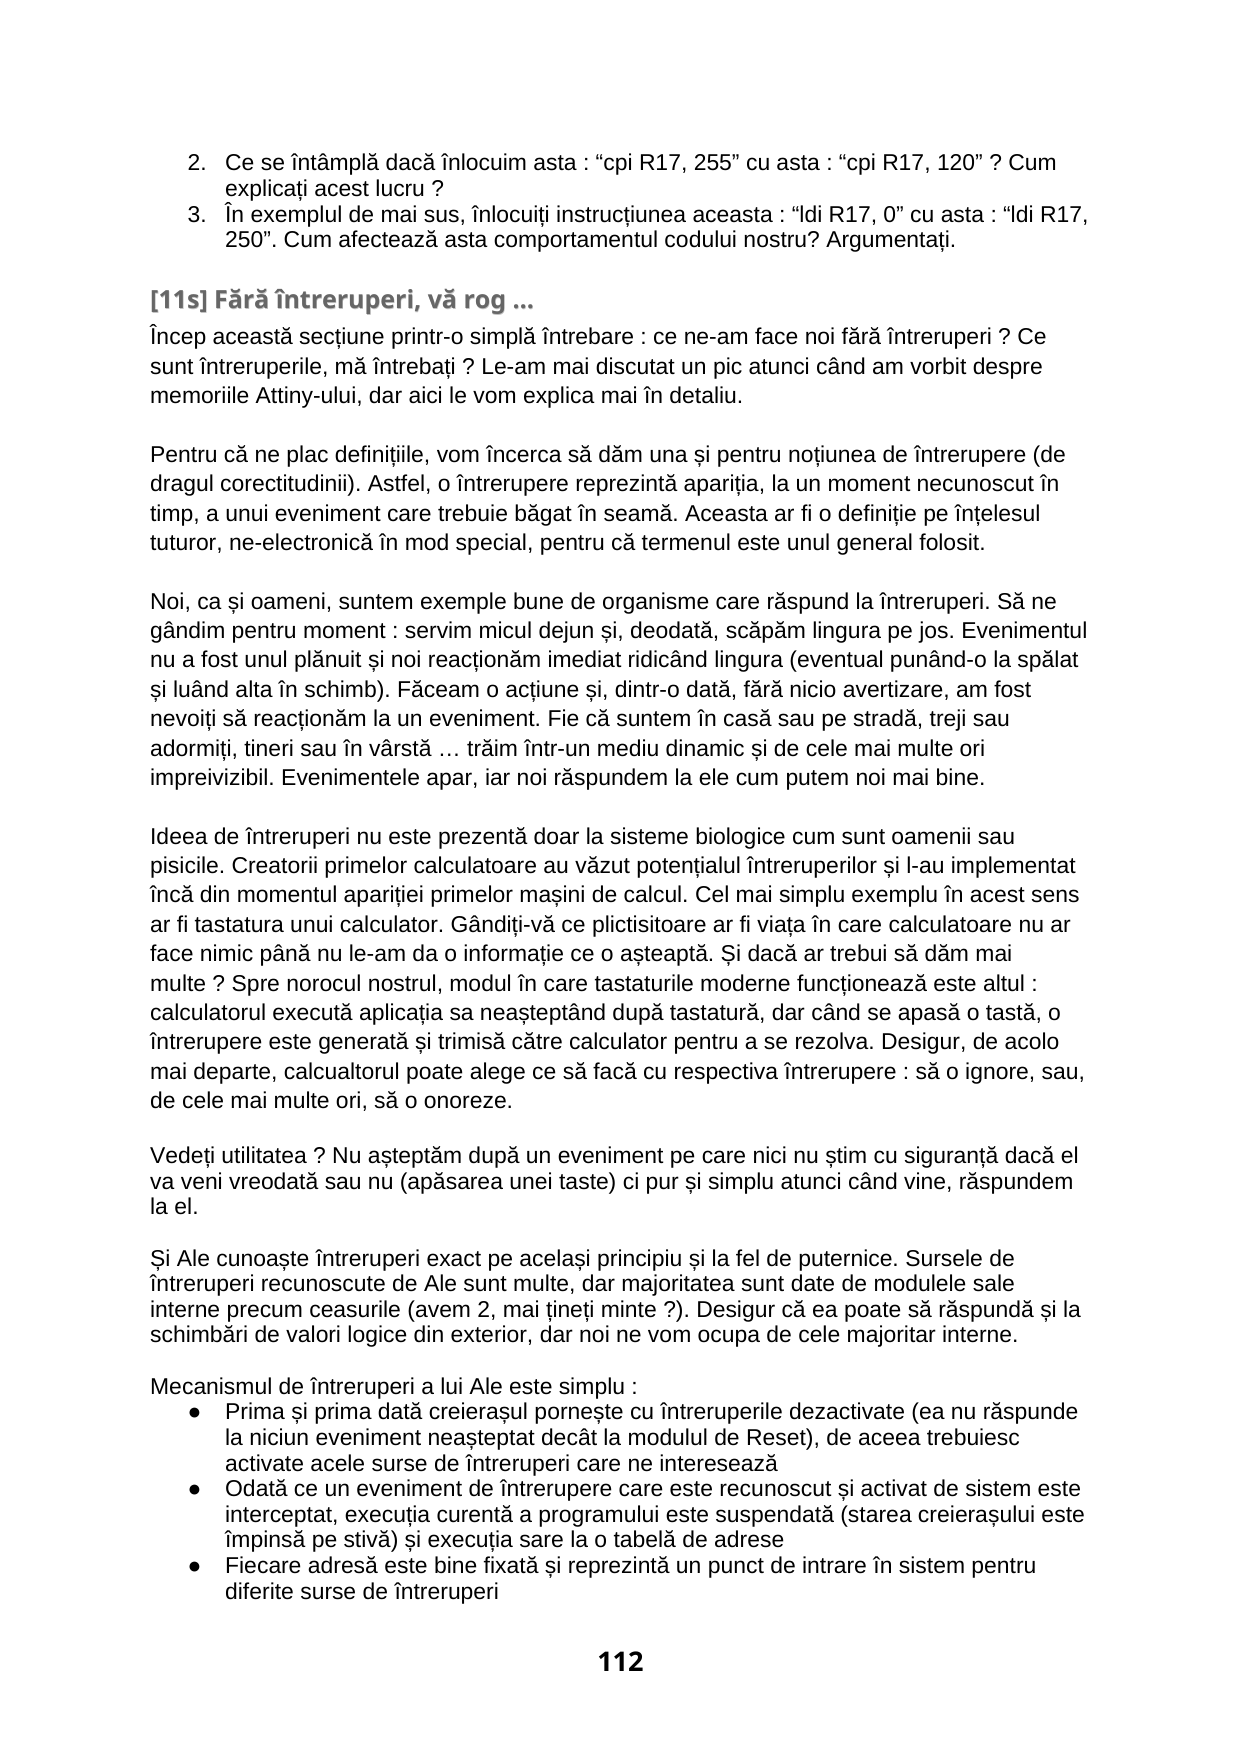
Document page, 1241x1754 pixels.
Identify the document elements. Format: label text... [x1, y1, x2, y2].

text Noi, ca și oameni, suntem exemple bune de organisme care răspund la întreruperi. Să ne gândim pentru moment : servim micul dejun și, deodată, scăpăm lingura pe jos. Evenimentul nu a fost unul plănuit și noi reacționăm imediat ridicând lingura (eventual punând-o la spălat și luând alta în schimb). Făceam o acțiune și, dintr-o dată, fără nicio avertizare, am fost nevoiți să reacționăm la un eveniment. Fie că suntem în casă sau pe stradă, treji sau adormiți, tineri sau în vârstă … trăim într-un mediu dinamic și de cele mai multe ori impreivizibil. Evenimentele apar, iar noi răspundem la ele cum putem noi mai bine. [150, 588, 1091, 790]
text Și Ale cunoaște întreruperi exact pe același principiu și la fel de puternice. Sursele de întreruperi recunoscute de Ale sunt multe, dar majoritatea sunt date de modulele sale interne precum ceasurile (avem 2, mai țineți minte ?). Desigur că ea poate să răspundă și la schimbări de valori logice din exterior, dar noi ne vom ocupa de cele majoritar interne. [150, 1245, 1091, 1348]
text Vedeți utilitatea ? Nu așteptăm după un eveniment pe care nici nu știm cu siguranță dacă el va veni vreodată sau nu (apăsarea unei taste) ci pur și simplu atunci când vine, răspundem la el. [150, 1143, 1091, 1220]
text Pentru că ne plac definițiile, vom încerca să dăm una și pentru noțiunea de întrerupere (de dragul corectitudinii). Astfel, o întrerupere reprezintă apariția, la un moment necunoscut în timp, a unui eveniment care trebuie băgat în seamă. Aceasta ar fi o definiție pe înțelesul tuturor, ne-electronică în mod special, pentru că termenul este unul general folosit. [150, 442, 1091, 555]
list Prima și prima dată creierașul pornește cu întreruperile dezactivate (ea nu răspunde la niciun eveniment neașteptat decât la modulul de Reset), de aceea trebuiesc activate acele surse de întreruperi care ne interesează [187, 1399, 1091, 1476]
subtitle [11s] Fără întreruperi, vă rog … [150, 282, 1091, 316]
list În exemplul de mai sus, înlocuiți instrucțiunea aceasta : “ldi R17, 0” cu asta : “ldi R17, 250”. Cum afectează asta comportamentul codului nostru? Argumentați. [187, 201, 1091, 252]
list Ce se întâmplă dacă înlocuim asta : “cpi R17, 255” cu asta : “cpi R17, 120” ? Cum explicați acest lucru ? [187, 150, 1091, 201]
text Încep această secțiune printr-o simplă întrebare : ce ne-am face noi fără întreruperi ? Ce sunt întreruperile, mă întrebați ? Le-am mai discutat un pic atunci când am vorbit despre memoriile Attiny-ului, dar aici le vom explica mai în detaliu. [150, 324, 1091, 408]
text Mecanismul de întreruperi a lui Ale este simplu : [150, 1373, 1091, 1399]
list Fiecare adresă este bine fixată și reprezintă un punct de intrare în sistem pentru diferite surse de întreruperi [187, 1553, 1091, 1604]
list Odată ce un eveniment de întrerupere care este recunoscut și activat de sistem este interceptat, execuția curentă a programului este suspendată (starea creierașului este împinsă pe stivă) și execuția sare la o tabelă de adrese [187, 1476, 1091, 1553]
text Ideea de întreruperi nu este prezentă doar la sisteme biologice cum sunt oamenii sau pisicile. Creatorii primelor calculatoare au văzut potențialul întreruperilor și l-au implementat încă din momentul apariției primelor mașini de calcul. Cel mai simplu exemplu în acest sens ar fi tastatura unui calculator. Gândiți-vă ce plictisitoare ar fi viața în care calculatoare nu ar face nimic până nu le-am da o informație ce o așteaptă. Și dacă ar trebui să dăm mai multe ? Spre norocul nostrul, modul în care tastaturile moderne funcționează este altul : calculatorul execută aplicația sa neașteptând după tastatură, dar când se apasă o tastă, o întrerupere este generată și trimisă către calculator pentru a se rezolva. Desigur, de acolo mai departe, calcualtorul poate alege ce să facă cu respectiva întrerupere : să o ignore, sau, de cele mai multe ori, să o onoreze. [150, 823, 1091, 1113]
